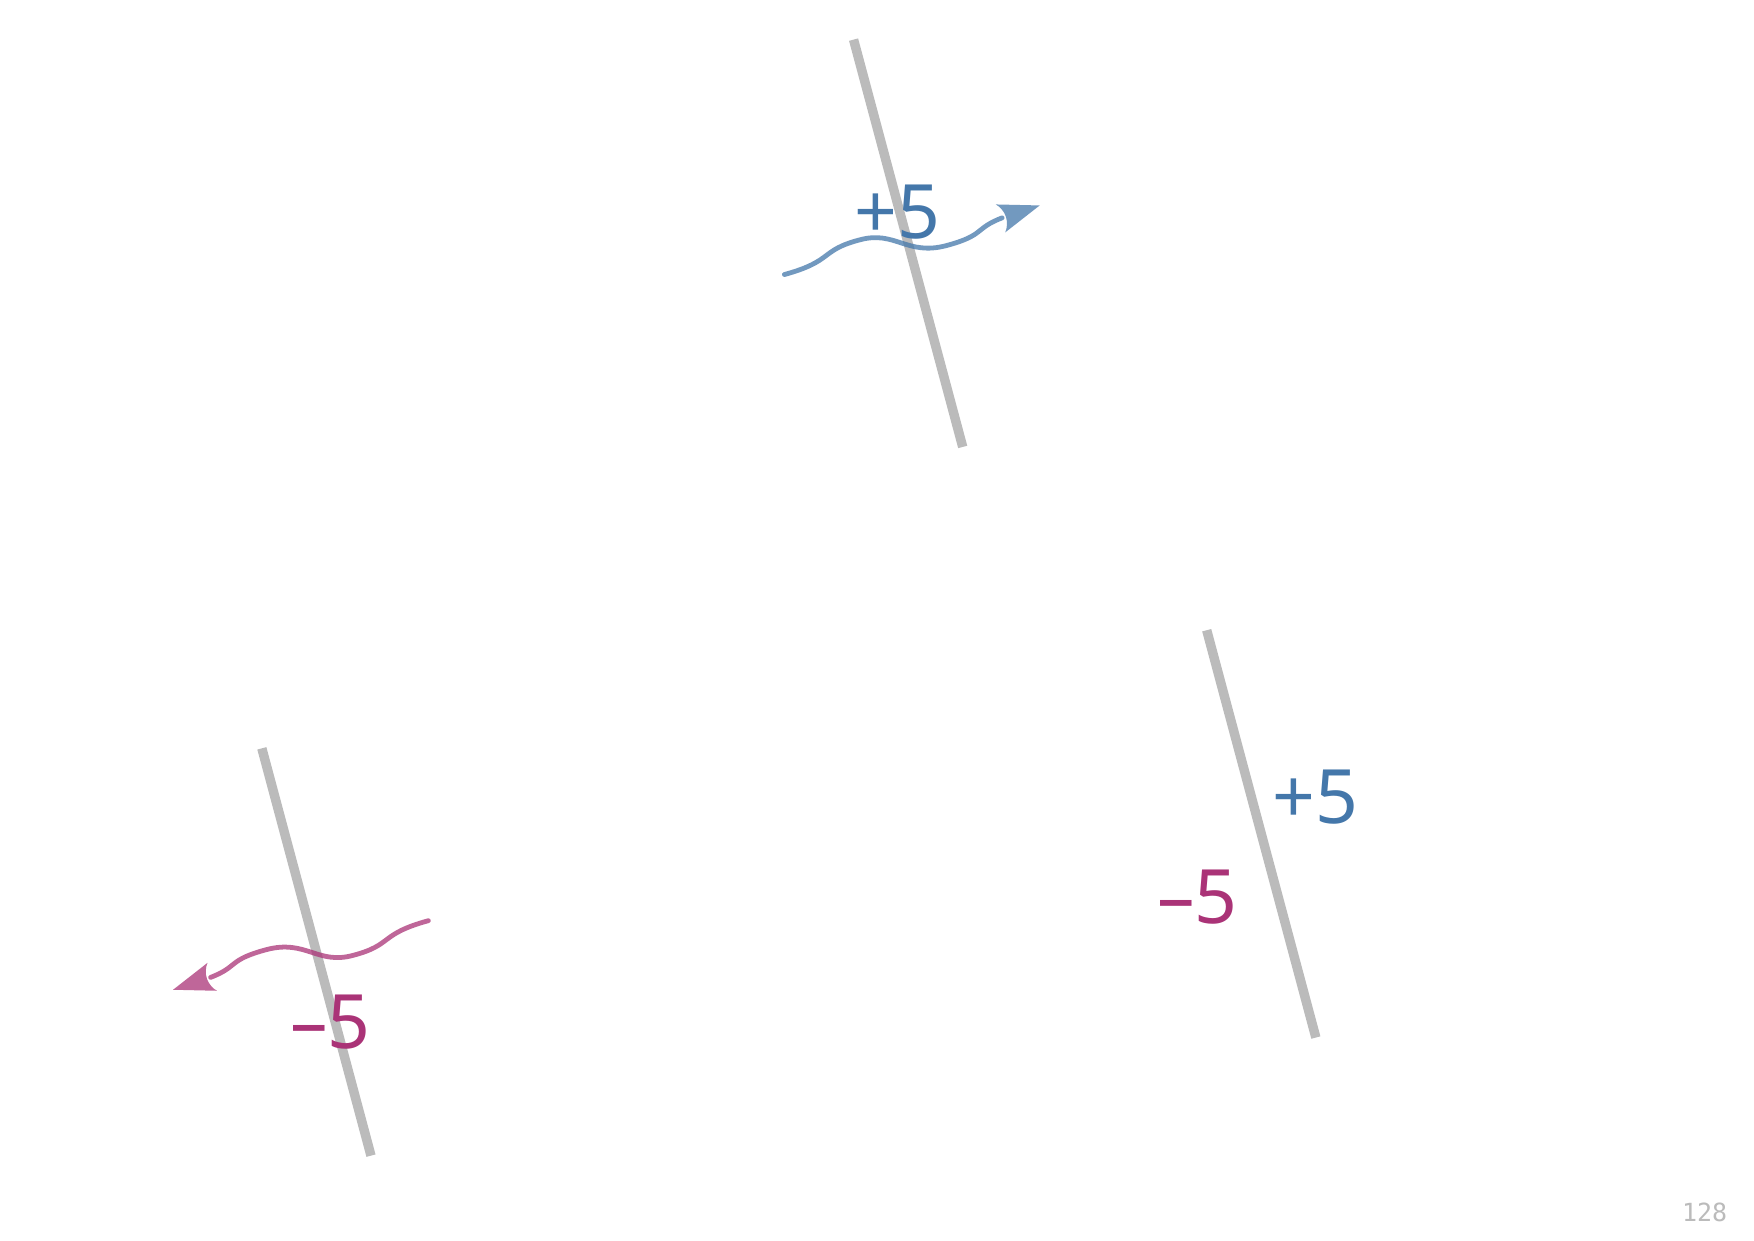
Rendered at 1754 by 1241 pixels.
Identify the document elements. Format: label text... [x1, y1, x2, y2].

text_box –5 [1142, 835, 1248, 926]
text_box –5 [275, 960, 381, 1051]
text_box +5 [1258, 735, 1371, 826]
text_box +5 [840, 151, 953, 241]
